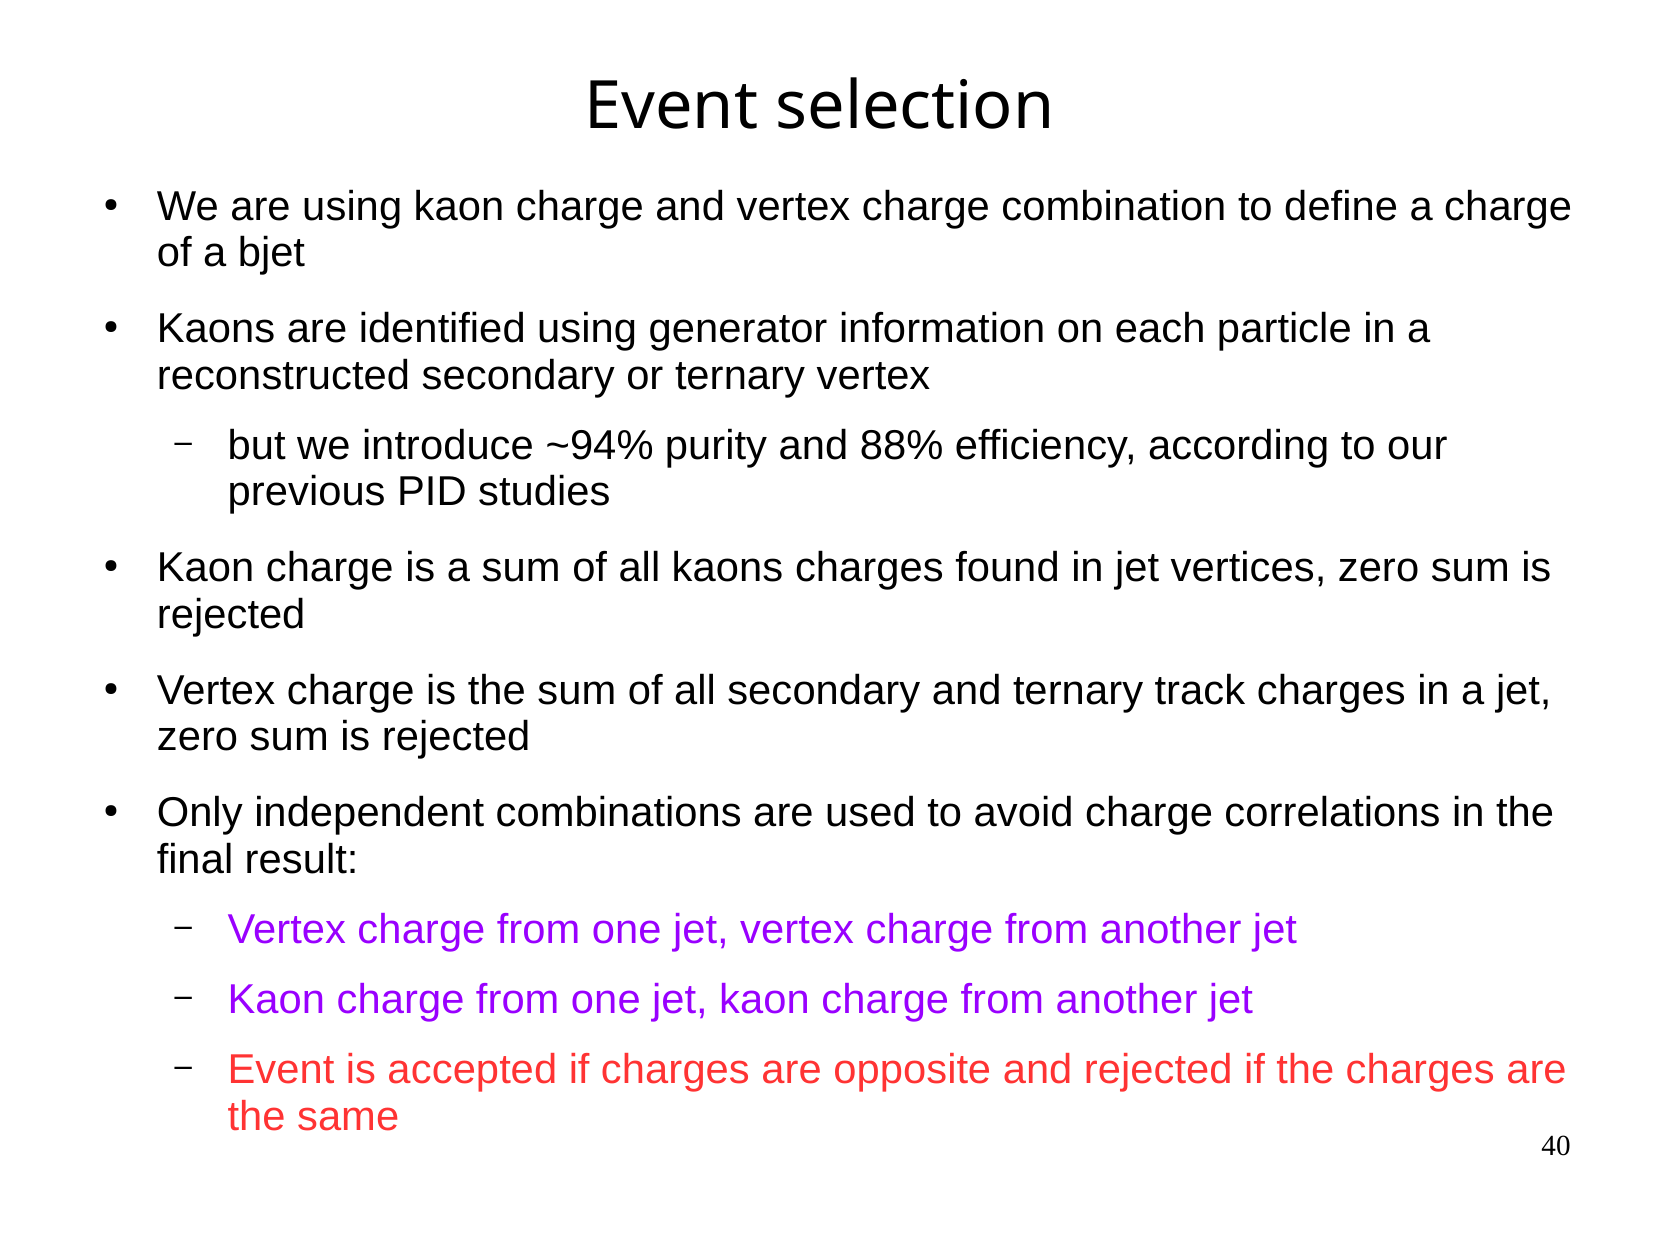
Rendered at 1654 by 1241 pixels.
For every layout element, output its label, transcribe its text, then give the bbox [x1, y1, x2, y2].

list We are using kaon charge and vertex charge combination to define a charge of a bjet Kaons are identified using generator information on each particle in a reconstructed secondary or ternary vertex but we introduce ~94% purity and 88% efficiency, according to our previous PID studies Kaon charge is a sum of all kaons charges found in jet vertices, zero sum is rejected Vertex charge is the sum of all secondary and ternary track charges in a jet, zero sum is rejected Only independent combinations are used to avoid charge correlations in the final result: Vertex charge from one jet, vertex charge from another jet Kaon charge from one jet, kaon charge from another jet Event is accepted if charges are opposite and rejected if the charges are the same [85, 182, 1606, 1171]
title Event selection [85, 52, 1571, 153]
